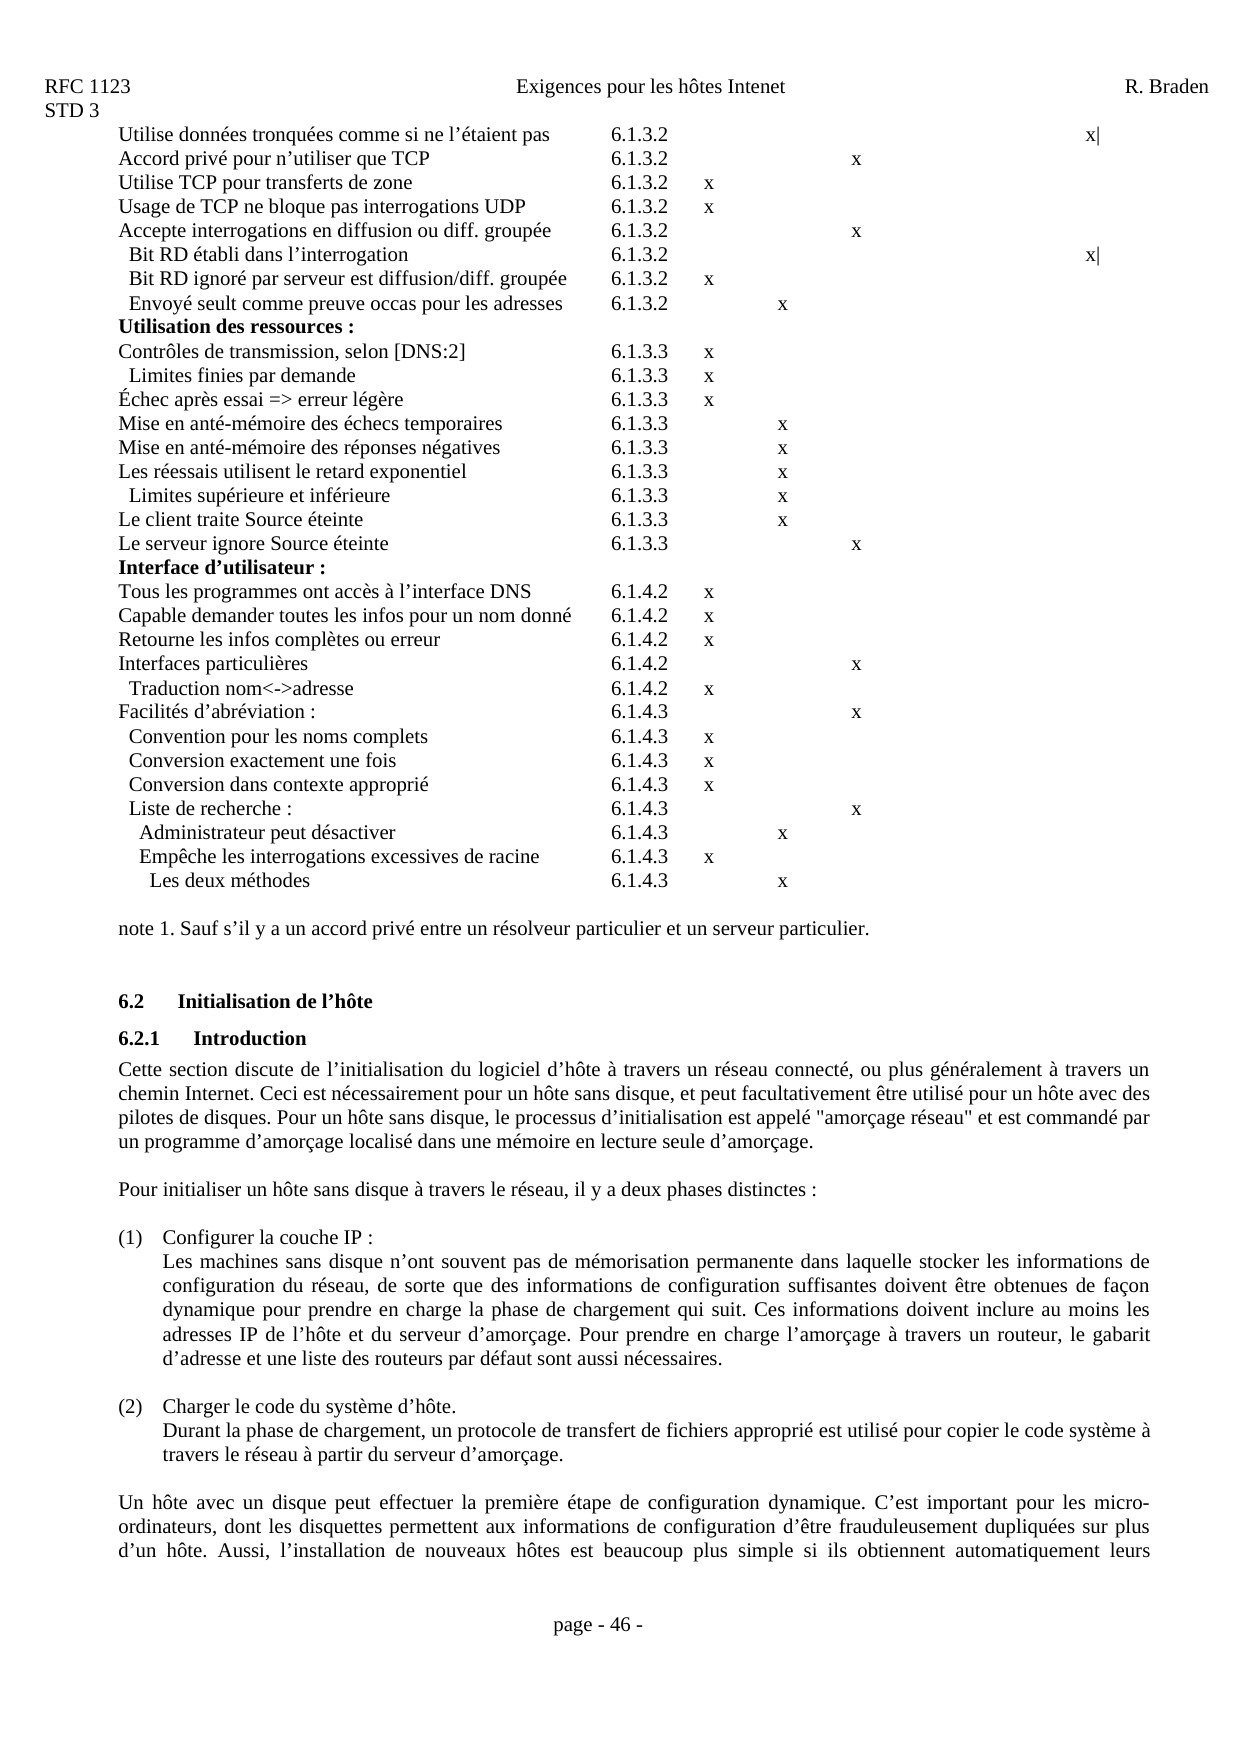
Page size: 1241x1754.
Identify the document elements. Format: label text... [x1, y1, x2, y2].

table_cell [886, 531, 1034, 555]
table_cell x [738, 868, 827, 892]
table_cell x [827, 796, 886, 820]
table_cell x [679, 724, 738, 748]
table_cell [1034, 796, 1152, 820]
table_cell [1034, 868, 1152, 892]
table_cell Le client traite Source éteinte [107, 507, 599, 531]
text note 1. Sauf s’il y a un accord privé entre un résolveur particulier et un serveur particulier. [118, 916, 1152, 940]
table_cell x [738, 507, 827, 531]
table_cell [679, 700, 738, 723]
table_cell [886, 170, 1034, 194]
table_cell [827, 242, 886, 266]
table_cell [886, 242, 1034, 266]
table_cell [827, 627, 886, 651]
table_cell Le serveur ignore Source éteinte [107, 531, 599, 555]
table_cell [886, 122, 1034, 146]
table_cell x| [1034, 242, 1152, 266]
table_cell [886, 748, 1034, 772]
table_cell 6.1.3.2 [600, 194, 679, 218]
table_cell [738, 627, 827, 651]
table_cell [738, 700, 827, 723]
table_cell 6.1.3.2 [600, 242, 679, 266]
table_cell [738, 194, 827, 218]
table_cell Tous les programmes ont accès à l’interface DNS [107, 579, 599, 603]
table_cell Conversion dans contexte approprié [107, 772, 599, 796]
table_cell [738, 651, 827, 675]
text (2) Charger le code du système d’hôte. [118, 1394, 1152, 1418]
table_cell [738, 579, 827, 603]
table_cell [1034, 146, 1152, 170]
text Les machines sans disque n’ont souvent pas de mémorisation permanente dans laquelle stocker les informations de configuration du réseau, de sorte que des informations de configuration suffisantes doivent être obtenues de façon dynamique pour prendre en charge la phase de chargement qui suit. Ces informations doivent inclure au moins les adresses IP de l’hôte et du serveur d’amorçage. Pour prendre en charge l’amorçage à travers un routeur, le gabarit d’adresse et une liste des routeurs par défaut sont aussi nécessaires. [162, 1249, 1152, 1369]
table_cell [827, 724, 886, 748]
table_cell [827, 339, 886, 363]
table_cell Limites supérieure et inférieure [107, 483, 599, 507]
table_cell [738, 242, 827, 266]
table_cell [886, 700, 1034, 723]
table_cell Usage de TCP ne bloque pas interrogations UDP [107, 194, 599, 218]
table_cell Mise en anté-mémoire des échecs temporaires [107, 411, 599, 435]
table_cell Mise en anté-mémoire des réponses négatives [107, 435, 599, 459]
table_cell x [679, 170, 738, 194]
table_cell x [738, 459, 827, 483]
table_cell Limites finies par demande [107, 363, 599, 387]
table_cell Administrateur peut désactiver [107, 820, 599, 844]
table_cell 6.1.4.3 [600, 748, 679, 772]
table_cell [886, 820, 1034, 844]
table_cell [679, 218, 738, 242]
table_cell [1034, 507, 1152, 531]
table_cell [1034, 531, 1152, 555]
table_cell 6.1.4.3 [600, 796, 679, 820]
table_cell 6.1.4.3 [600, 700, 679, 723]
table_cell [886, 724, 1034, 748]
table_cell [886, 675, 1034, 699]
table_cell [886, 435, 1034, 459]
table_cell [886, 844, 1034, 868]
table_cell [1034, 603, 1152, 627]
table_cell 6.1.3.2 [600, 266, 679, 290]
table_cell [679, 820, 738, 844]
table_cell Bit RD ignoré par serveur est diffusion/diff. groupée [107, 266, 599, 290]
table_cell [827, 579, 886, 603]
table_cell [886, 339, 1034, 363]
table_cell x [679, 603, 738, 627]
table_cell [738, 122, 827, 146]
table_cell [679, 411, 738, 435]
table_cell [679, 146, 738, 170]
table_cell [827, 844, 886, 868]
table_cell [827, 411, 886, 435]
table_cell [679, 868, 738, 892]
table_cell Échec après essai => erreur légère [107, 387, 599, 411]
table_cell [1034, 483, 1152, 507]
table_cell x [679, 844, 738, 868]
text (1) Configurer la couche IP : [118, 1225, 1152, 1249]
table_cell [738, 748, 827, 772]
table_cell x [738, 411, 827, 435]
table_cell Interface d’utilisateur : [107, 555, 1152, 579]
table_cell [738, 531, 827, 555]
table_cell [827, 170, 886, 194]
table_cell Utilise données tronquées comme si ne l’étaient pas [107, 122, 599, 146]
table_cell x [679, 675, 738, 699]
table_cell Les deux méthodes [107, 868, 599, 892]
table_cell [827, 290, 886, 314]
table_cell [886, 459, 1034, 483]
table_cell [1034, 772, 1152, 796]
table_cell [1034, 290, 1152, 314]
table_cell x [827, 700, 886, 723]
table_cell [1034, 363, 1152, 387]
table_cell [827, 675, 886, 699]
table_cell [886, 218, 1034, 242]
table_cell Interfaces particulières [107, 651, 599, 675]
table_cell [827, 483, 886, 507]
table_cell [738, 218, 827, 242]
table_cell [886, 772, 1034, 796]
table_cell [679, 290, 738, 314]
table_cell [738, 170, 827, 194]
table_cell x [738, 290, 827, 314]
table_cell x [679, 194, 738, 218]
table_cell Conversion exactement une fois [107, 748, 599, 772]
table_cell [886, 387, 1034, 411]
table_cell [679, 459, 738, 483]
table_cell [1034, 459, 1152, 483]
table_cell [886, 627, 1034, 651]
table_cell x [827, 146, 886, 170]
text Un hôte avec un disque peut effectuer la première étape de configuration dynamique. C’est important pour les micro-ordinateurs, dont les disquettes permettent aux informations de configuration d’être frauduleusement dupliquées sur plus d’un hôte. Aussi, l’installation de nouveaux hôtes est beaucoup plus simple si ils obtiennent automatiquement leurs [118, 1490, 1152, 1562]
table_cell [1034, 266, 1152, 290]
table_cell [827, 363, 886, 387]
table_cell [886, 411, 1034, 435]
table_cell [1034, 700, 1152, 723]
table_cell Les réessais utilisent le retard exponentiel [107, 459, 599, 483]
table_cell [827, 820, 886, 844]
table_cell Convention pour les noms complets [107, 724, 599, 748]
subtitle 6.2.1 Introduction [118, 1026, 1152, 1050]
table_cell 6.1.3.2 [600, 122, 679, 146]
table_cell x [679, 339, 738, 363]
table_cell Empêche les interrogations excessives de racine [107, 844, 599, 868]
table_cell [827, 459, 886, 483]
table_cell Liste de recherche : [107, 796, 599, 820]
table_cell [827, 868, 886, 892]
table_cell x [679, 579, 738, 603]
table_cell [827, 772, 886, 796]
table_cell 6.1.3.3 [600, 411, 679, 435]
table_cell 6.1.4.3 [600, 772, 679, 796]
table_cell [827, 122, 886, 146]
table_cell [738, 772, 827, 796]
table_cell [886, 266, 1034, 290]
table_cell Utilise TCP pour transferts de zone [107, 170, 599, 194]
table_cell [1034, 170, 1152, 194]
table_cell 6.1.3.3 [600, 435, 679, 459]
table_cell [738, 796, 827, 820]
table_cell [886, 146, 1034, 170]
table_cell 6.1.3.2 [600, 146, 679, 170]
table_cell x [679, 627, 738, 651]
table_cell Envoyé seult comme preuve occas pour les adresses [107, 290, 599, 314]
table_cell [886, 483, 1034, 507]
table_cell 6.1.3.3 [600, 507, 679, 531]
table_cell [679, 242, 738, 266]
table_cell 6.1.4.3 [600, 820, 679, 844]
table_cell 6.1.3.2 [600, 218, 679, 242]
table_cell Facilités d’abréviation : [107, 700, 599, 723]
table_cell x [827, 531, 886, 555]
table_cell [886, 651, 1034, 675]
table_cell x [679, 363, 738, 387]
table_cell [1034, 844, 1152, 868]
table_cell [738, 387, 827, 411]
table_cell Bit RD établi dans l’interrogation [107, 242, 599, 266]
table_cell [1034, 651, 1152, 675]
table_cell Contrôles de transmission, selon [DNS:2] [107, 339, 599, 363]
table_cell 6.1.4.3 [600, 724, 679, 748]
table_cell [738, 363, 827, 387]
table_cell Capable demander toutes les infos pour un nom donné [107, 603, 599, 627]
table_cell x [827, 218, 886, 242]
table_cell 6.1.3.2 [600, 170, 679, 194]
table_cell [679, 796, 738, 820]
table_cell [1034, 675, 1152, 699]
table_cell x [738, 435, 827, 459]
table_cell [679, 483, 738, 507]
table_cell Traduction nom<->adresse [107, 675, 599, 699]
table_cell Retourne les infos complètes ou erreur [107, 627, 599, 651]
table_cell [738, 603, 827, 627]
table_cell [738, 675, 827, 699]
subtitle 6.2 Initialisation de l’hôte [118, 989, 1152, 1013]
table_cell 6.1.3.3 [600, 363, 679, 387]
table_cell [1034, 724, 1152, 748]
table_cell [679, 122, 738, 146]
table_cell x [827, 651, 886, 675]
table_cell [1034, 339, 1152, 363]
table_cell [886, 603, 1034, 627]
text Pour initialiser un hôte sans disque à travers le réseau, il y a deux phases distinctes : [118, 1177, 1152, 1201]
table_cell [738, 724, 827, 748]
table_cell [886, 290, 1034, 314]
table_cell 6.1.4.3 [600, 868, 679, 892]
table_cell 6.1.3.3 [600, 531, 679, 555]
table_cell [1034, 627, 1152, 651]
table_cell [827, 748, 886, 772]
table_cell [886, 579, 1034, 603]
table_cell 6.1.3.3 [600, 387, 679, 411]
table_cell [827, 507, 886, 531]
table_cell x| [1034, 122, 1152, 146]
table_cell Accord privé pour n’utiliser que TCP [107, 146, 599, 170]
table_cell [679, 651, 738, 675]
table_cell 6.1.4.2 [600, 627, 679, 651]
table_cell 6.1.4.3 [600, 844, 679, 868]
table_cell [1034, 387, 1152, 411]
table_cell 6.1.3.3 [600, 483, 679, 507]
table_cell [1034, 820, 1152, 844]
table_cell [886, 868, 1034, 892]
table_cell 6.1.4.2 [600, 603, 679, 627]
table_cell [886, 363, 1034, 387]
text Durant la phase de chargement, un protocole de transfert de fichiers approprié est utilisé pour copier le code système à travers le réseau à partir du serveur d’amorçage. [162, 1418, 1152, 1466]
table_cell [738, 266, 827, 290]
table_cell [827, 387, 886, 411]
table_cell Accepte interrogations en diffusion ou diff. groupée [107, 218, 599, 242]
table_cell x [738, 483, 827, 507]
table_cell x [679, 387, 738, 411]
table_cell [679, 435, 738, 459]
table_cell [738, 844, 827, 868]
table_cell x [679, 748, 738, 772]
table_cell Utilisation des ressources : [107, 315, 1152, 338]
table_cell [827, 435, 886, 459]
table_cell [1034, 579, 1152, 603]
table_cell 6.1.4.2 [600, 651, 679, 675]
table_cell 6.1.3.2 [600, 290, 679, 314]
table_cell 6.1.4.2 [600, 675, 679, 699]
table_cell [886, 507, 1034, 531]
table_cell [1034, 435, 1152, 459]
table_cell [1034, 411, 1152, 435]
table_cell [827, 603, 886, 627]
table_cell x [679, 266, 738, 290]
table_cell [827, 194, 886, 218]
table_cell [1034, 748, 1152, 772]
table_cell 6.1.4.2 [600, 579, 679, 603]
table_cell [738, 146, 827, 170]
table_cell 6.1.3.3 [600, 339, 679, 363]
text Cette section discute de l’initialisation du logiciel d’hôte à travers un réseau connecté, ou plus généralement à travers un chemin Internet. Ceci est nécessairement pour un hôte sans disque, et peut facultativement être utilisé pour un hôte avec des pilotes de disques. Pour un hôte sans disque, le processus d’initialisation est appelé "amorçage réseau" et est commandé par un programme d’amorçage localisé dans une mémoire en lecture seule d’amorçage. [118, 1057, 1152, 1153]
table_cell [679, 531, 738, 555]
table_cell x [679, 772, 738, 796]
table_cell [1034, 218, 1152, 242]
table_cell [1034, 194, 1152, 218]
table_cell 6.1.3.3 [600, 459, 679, 483]
table_cell [827, 266, 886, 290]
table_cell [886, 796, 1034, 820]
table_cell [886, 194, 1034, 218]
table_cell [679, 507, 738, 531]
table_cell [738, 339, 827, 363]
table_cell x [738, 820, 827, 844]
